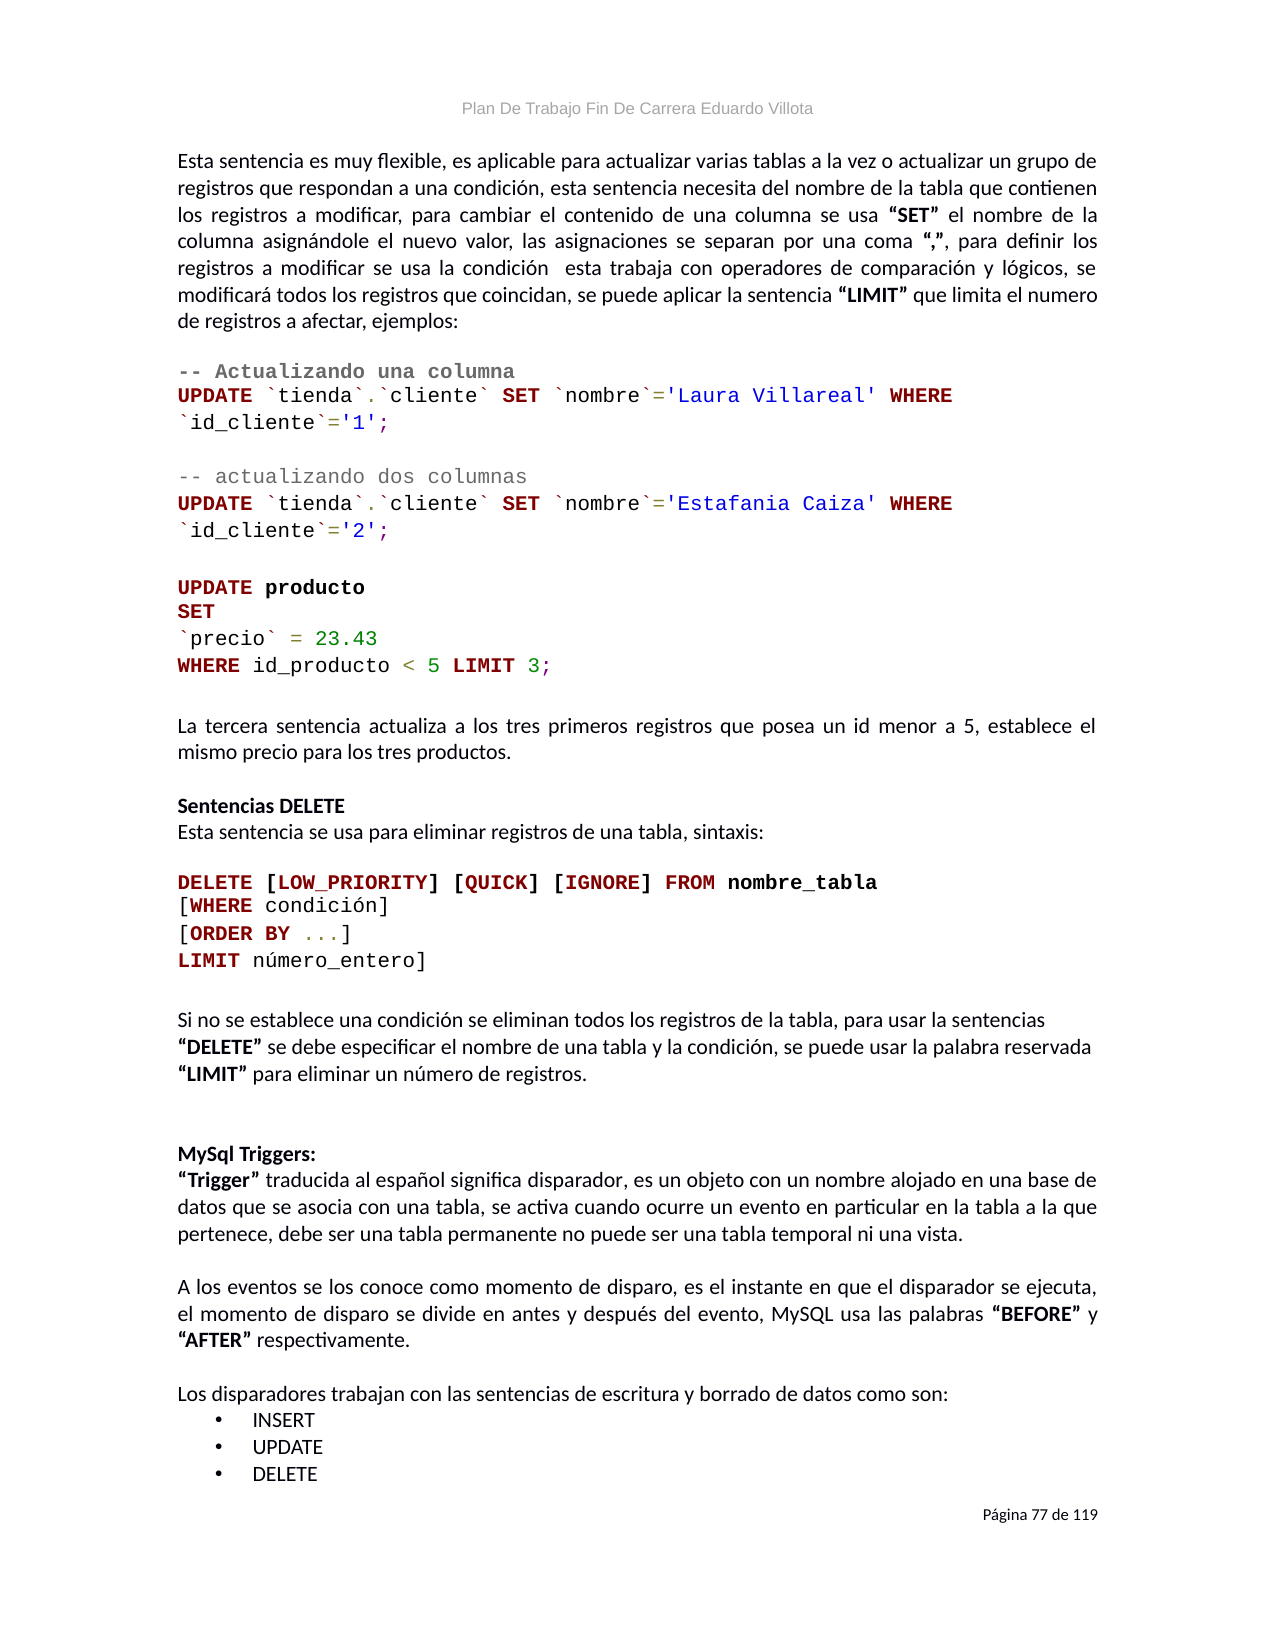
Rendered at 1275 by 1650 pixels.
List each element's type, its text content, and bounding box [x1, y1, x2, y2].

text UPDATE `tienda`.`cliente` SET `nombre`='Estafania Caiza' WHERE `id_cliente`='2'; [177, 493, 1098, 544]
text A los eventos se los conoce como momento de disparo, es el instante en que el disparador se ejecuta, el momento de disparo se divide en antes y después del evento, MySQL usa las palabras “BEFORE” y “AFTER” respectivamente. [177, 1273, 1098, 1353]
text UPDATE producto [177, 577, 1098, 601]
text DELETE [LOW_PRIORITY] [QUICK] [IGNORE] FROM nombre_tabla [177, 872, 1098, 896]
text WHERE id_producto < 5 LIMIT 3; [177, 655, 1098, 679]
text Sentencias DELETE [177, 792, 1098, 818]
text [WHERE condición] [177, 896, 1098, 919]
text MySql Triggers: [177, 1140, 1098, 1167]
text `precio` = 23.43 [177, 628, 1098, 652]
text “Trigger” traducida al español significa disparador, es un objeto con un nombre alojado en una base de datos que se asocia con una tabla, se activa cuando ocurre un evento en particular en la tabla a la que pertenece, debe ser una tabla permanente no puede ser una tabla temporal ni una vista. [177, 1167, 1098, 1247]
text Esta sentencia se usa para eliminar registros de una tabla, sintaxis: [177, 818, 1098, 845]
text SET [177, 601, 1098, 624]
list DELETE [215, 1460, 1098, 1487]
text [ORDER BY ...] [177, 923, 1098, 946]
text La tercera sentencia actualiza a los tres primeros registros que posea un id menor a 5, establece el mismo precio para los tres productos. [177, 712, 1098, 765]
list UPDATE [215, 1433, 1098, 1460]
list INSERT [215, 1407, 1098, 1433]
text Los disparadores trabajan con las sentencias de escritura y borrado de datos como son: [177, 1380, 1098, 1407]
text -- Actualizando una columna [177, 361, 1098, 384]
text Si no se establece una condición se eliminan todos los registros de la tabla, para usar la sentencias “DELETE” se debe especificar el nombre de una tabla y la condición, se puede usar la palabra reservada “LIMIT” para eliminar un número de registros. [177, 1007, 1098, 1087]
text LIMIT número_entero] [177, 950, 1098, 973]
text UPDATE `tienda`.`cliente` SET `nombre`='Laura Villareal' WHERE `id_cliente`='1'; [177, 384, 1098, 435]
text -- actualizando dos columnas [177, 466, 1098, 490]
text Esta sentencia es muy flexible, es aplicable para actualizar varias tablas a la vez o actualizar un grupo de registros que respondan a una condición, esta sentencia necesita del nombre de la tabla que contienen los registros a modificar, para cambiar el contenido de una columna se usa “SET” el nombre de la columna asignándole el nuevo valor, las asignaciones se separan por una coma “,”, para definir los registros a modificar se usa la condición esta trabaja con operadores de comparación y lógicos, se modificará todos los registros que coincidan, se puede aplicar la sentencia “LIMIT” que limita el numero de registros a afectar, ejemplos: [177, 148, 1098, 334]
